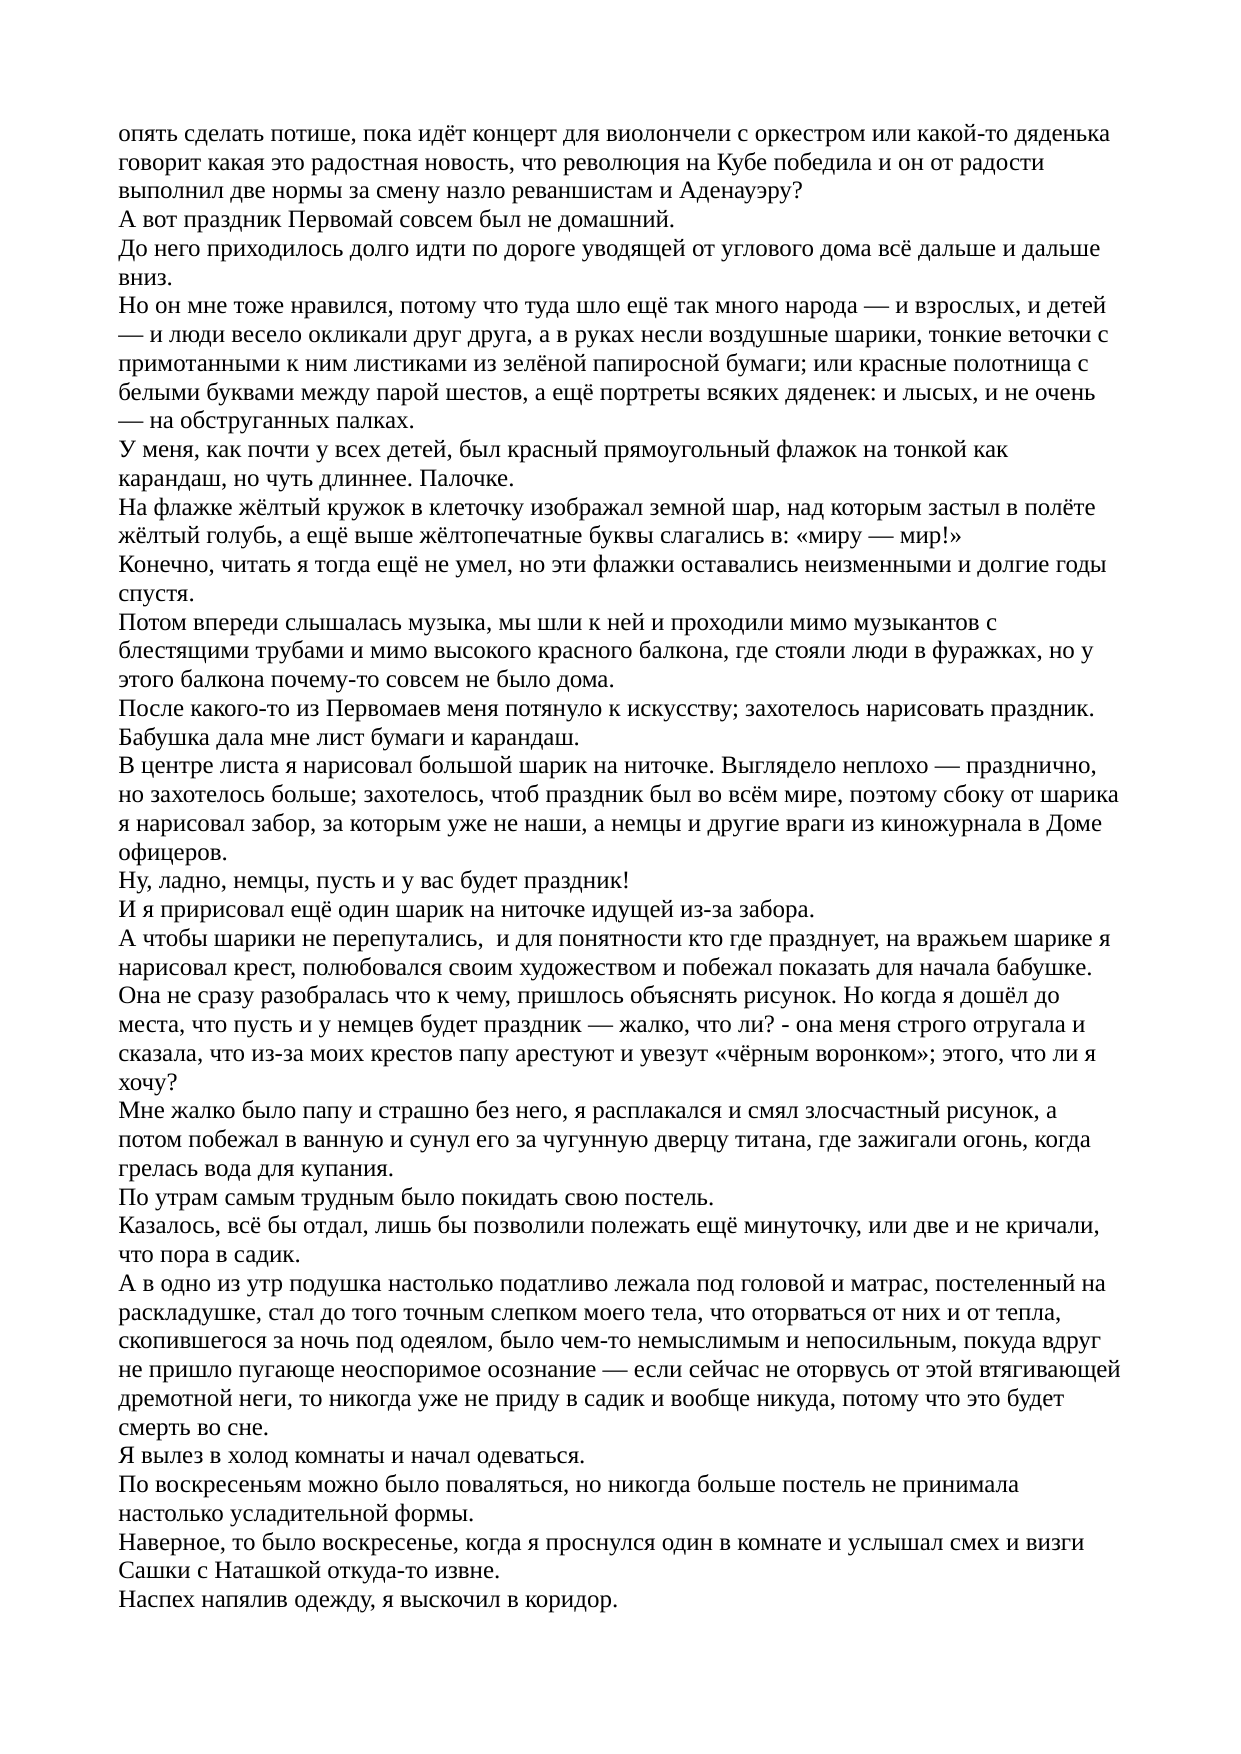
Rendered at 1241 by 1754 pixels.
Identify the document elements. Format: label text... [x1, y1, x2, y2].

text В центре листа я нарисовал большой шарик на ниточке. Выглядело неплохо — празднично, но захотелось больше; захотелось, чтоб праздник был во всём мире, поэтому сбоку от шарика я нарисовал забор, за которым уже не наши, а немцы и другие враги из киножурнала в Доме офицеров. [118, 751, 1122, 866]
text А в одно из утр подушка настолько податливо лежала под головой и матрас, постеленный на раскладушке, стал до того точным слепком моего тела, что оторваться от них и от тепла, скопившегося за ночь под одеялом, было чем-то немыслимым и непосильным, покуда вдруг не пришло пугающе неоспоримое осознание — если сейчас не оторвусь от этой втягивающей дремотной неги, то никогда уже не приду в садик и вообще никуда, потому что это будет смерть во сне. [118, 1268, 1122, 1441]
text Я вылез в холод комнаты и начал одеваться. [118, 1441, 1122, 1469]
text Конечно, читать я тогда ещё не умел, но эти флажки оставались неизменными и долгие годы спустя. [118, 549, 1122, 607]
text Наспех напялив одежду, я выскочил в коридор. [118, 1584, 1122, 1613]
text Потом впереди слышалась музыка, мы шли к ней и проходили мимо музыкантов с блестящими трубами и мимо высокого красного балкона, где стояли люди в фуражках, но у этого балкона почему-то совсем не было дома. [118, 607, 1122, 693]
text Наверное, то было воскресенье, когда я проснулся один в комнате и услышал смех и визги Сашки с Наташкой откуда-то извне. [118, 1527, 1122, 1584]
text По воскресеньям можно было поваляться, но никогда больше постель не принимала настолько усладительной формы. [118, 1469, 1122, 1527]
text А чтобы шарики не перепутались, и для понятности кто где празднует, на вражьем шарике я нарисовал крест, полюбовался своим художеством и побежал показать для начала бабушке. [118, 923, 1122, 981]
text По утрам самым трудным было покидать свою постель. [118, 1182, 1122, 1211]
text Она не сразу разобралась что к чему, пришлось объяснять рисунок. Но когда я дошёл до места, что пусть и у немцев будет праздник — жалко, что ли? - она меня строго отругала и сказала, что из-за моих крестов папу арестуют и увезут «чёрным воронком»; этого, что ли я хочу? [118, 981, 1122, 1096]
text А вот праздник Первомай совсем был не домашний. [118, 204, 1122, 233]
text опять сделать потише, пока идёт концерт для виолончели с оркестром или какой-то дяденька говорит какая это радостная новость, что революция на Кубе победила и он от радости выполнил две нормы за смену назло реваншистам и Аденауэру? [118, 118, 1122, 204]
text После какого-то из Первомаев меня потянуло к искусству; захотелось нарисовать праздник. [118, 693, 1122, 722]
text Мне жалко было папу и страшно без него, я расплакался и смял злосчастный рисунок, а потом побежал в ванную и сунул его за чугунную дверцу титана, где зажигали огонь, когда грелась вода для купания. [118, 1096, 1122, 1182]
text Но он мне тоже нравился, потому что туда шло ещё так много народа — и взрослых, и детей — и люди весело окликали друг друга, а в руках несли воздушные шарики, тонкие веточки с примотанными к ним листиками из зелёной папиросной бумаги; или красные полотнища с белыми буквами между парой шестов, а ещё портреты всяких дяденек: и лысых, и не очень — на обструганных палках. [118, 291, 1122, 434]
text Казалось, всё бы отдал, лишь бы позволили полежать ещё минуточку, или две и не кричали, что пора в садик. [118, 1211, 1122, 1268]
text И я пририсовал ещё один шарик на ниточке идущей из-за забора. [118, 894, 1122, 923]
text До него приходилось долго идти по дороге уводящей от углового дома всё дальше и дальше вниз. [118, 233, 1122, 291]
text Бабушка дала мне лист бумаги и карандаш. [118, 722, 1122, 751]
text Ну, ладно, немцы, пусть и у вас будет праздник! [118, 866, 1122, 894]
text У меня, как почти у всех детей, был красный прямоугольный флажок на тонкой как карандаш, но чуть длиннее. Палочке. [118, 434, 1122, 492]
text На флажке жёлтый кружок в клеточку изображал земной шар, над которым застыл в полёте жёлтый голубь, а ещё выше жёлтопечатные буквы слагались в: «миру — мир!» [118, 492, 1122, 549]
